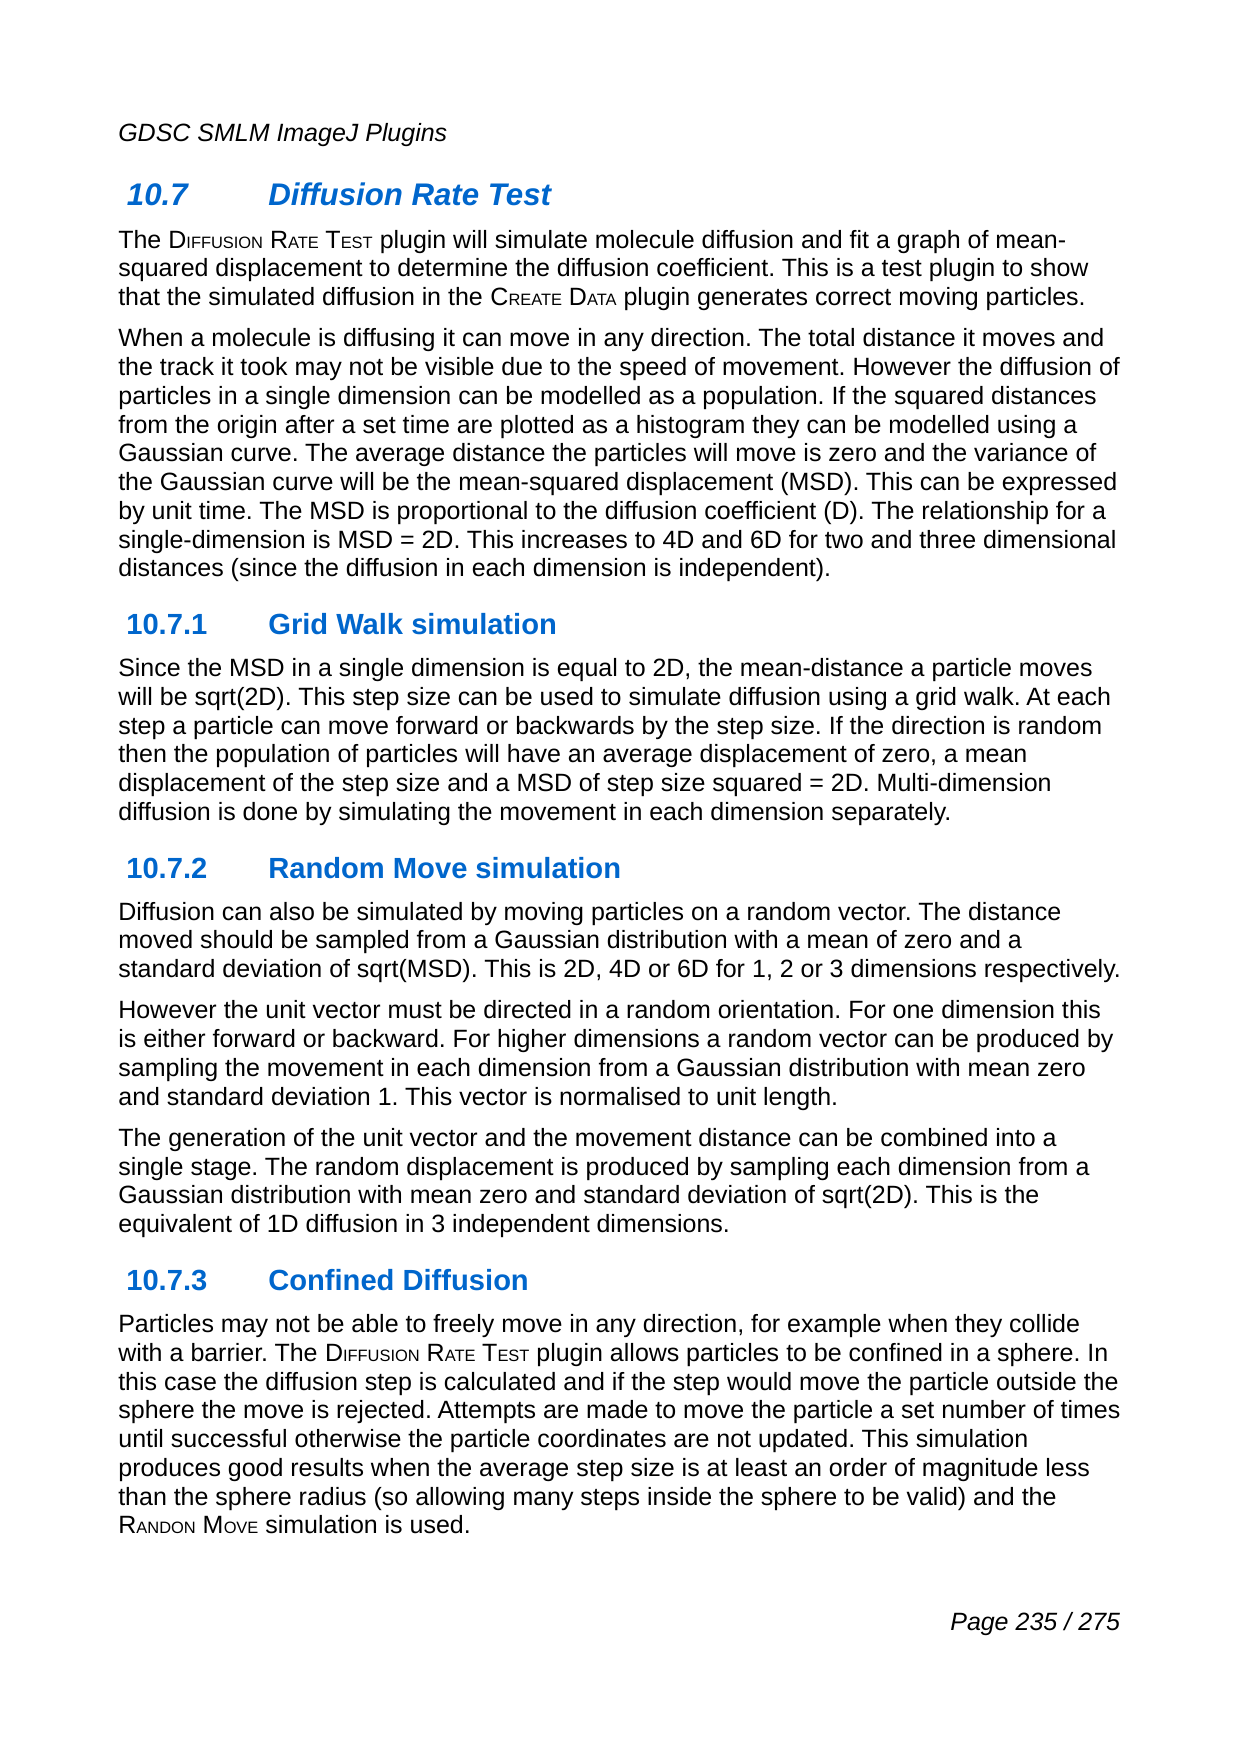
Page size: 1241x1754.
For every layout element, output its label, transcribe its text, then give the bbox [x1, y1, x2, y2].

text Diffusion can also be simulated by moving particles on a random vector. The distance moved should be sampled from a Gaussian distribution with a mean of zero and a standard deviation of sqrt(MSD). This is 2D, 4D or 6D for 1, 2 or 3 dimensions respectively. [118, 897, 1122, 983]
text The generation of the unit vector and the movement distance can be combined into a single stage. The random displacement is produced by sampling each dimension from a Gaussian distribution with mean zero and standard deviation of sqrt(2D). This is the equivalent of 1D diffusion in 3 independent dimensions. [118, 1123, 1122, 1238]
subtitle Diffusion Rate Test [118, 176, 1122, 212]
subtitle Grid Walk simulation [118, 607, 1122, 641]
text The Diffusion Rate Test plugin will simulate molecule diffusion and fit a graph of mean-squared displacement to determine the diffusion coefficient. This is a test plugin to show that the simulated diffusion in the Create Data plugin generates correct moving particles. [118, 225, 1122, 311]
text Since the MSD in a single dimension is equal to 2D, the mean-distance a particle moves will be sqrt(2D). This step size can be used to simulate diffusion using a grid walk. At each step a particle can move forward or backwards by the step size. If the direction is random then the population of particles will have an average displacement of zero, a mean displacement of the step size and a MSD of step size squared = 2D. Multi-dimension diffusion is done by simulating the movement in each dimension separately. [118, 653, 1122, 826]
text Particles may not be able to freely move in any direction, for example when they collide with a barrier. The Diffusion Rate Test plugin allows particles to be confined in a sphere. In this case the diffusion step is calculated and if the step would move the particle outside the sphere the move is rejected. Attempts are made to move the particle a set number of times until successful otherwise the particle coordinates are not updated. This simulation produces good results when the average step size is at least an order of magnitude less than the sphere radius (so allowing many steps inside the sphere to be valid) and the Randon Move simulation is used. [118, 1309, 1122, 1539]
subtitle Random Move simulation [118, 851, 1122, 884]
text However the unit vector must be directed in a random orientation. For one dimension this is either forward or backward. For higher dimensions a random vector can be produced by sampling the movement in each dimension from a Gaussian distribution with mean zero and standard deviation 1. This vector is normalised to unit length. [118, 996, 1122, 1111]
subtitle Confined Diffusion [118, 1263, 1122, 1297]
text When a molecule is diffusing it can move in any direction. The total distance it moves and the track it took may not be visible due to the speed of movement. However the diffusion of particles in a single dimension can be modelled as a population. If the squared distances from the origin after a set time are plotted as a histogram they can be modelled using a Gaussian curve. The average distance the particles will move is zero and the variance of the Gaussian curve will be the mean-squared displacement (MSD). This can be expressed by unit time. The MSD is proportional to the diffusion coefficient (D). The relationship for a single-dimension is MSD = 2D. This increases to 4D and 6D for two and three dimensional distances (since the diffusion in each dimension is independent). [118, 323, 1122, 582]
